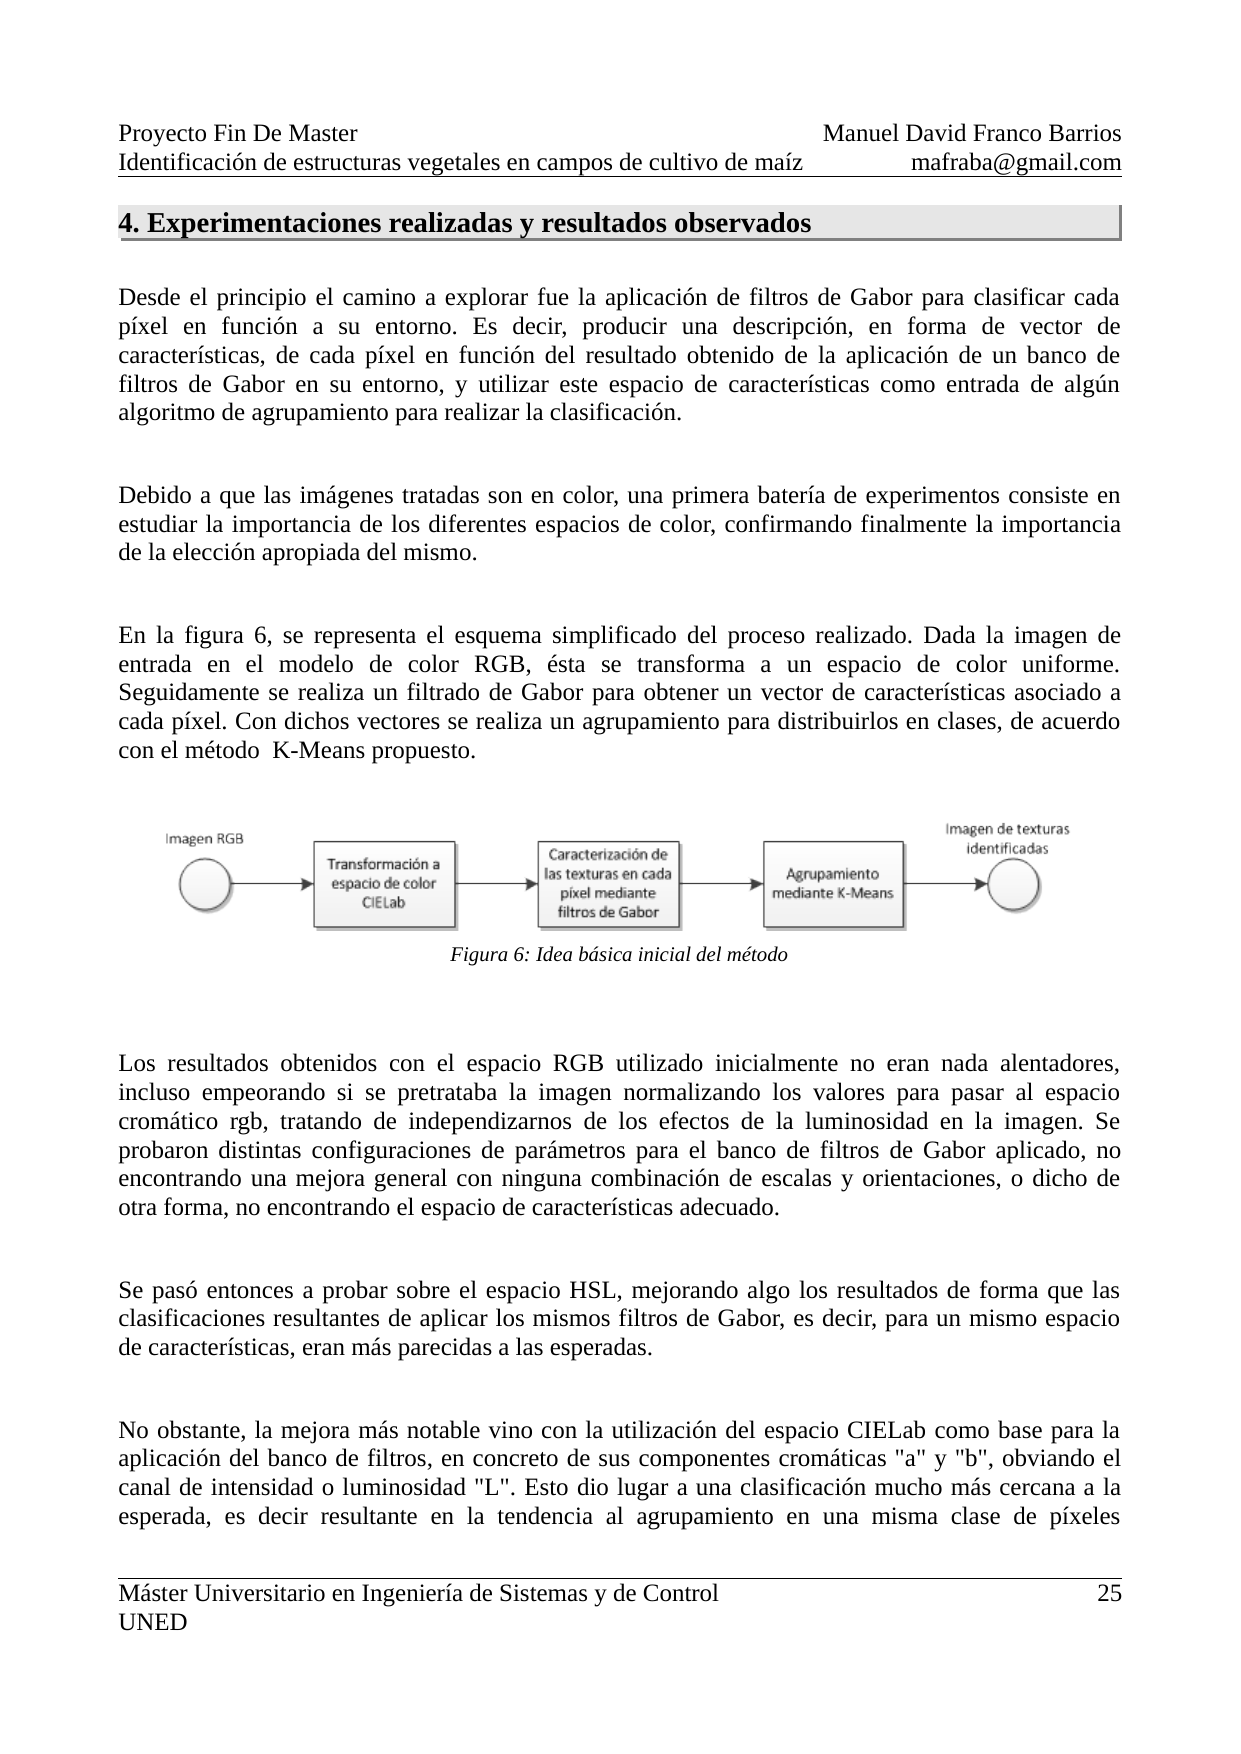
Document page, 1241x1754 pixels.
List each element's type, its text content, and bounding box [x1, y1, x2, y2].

text Los resultados obtenidos con el espacio RGB utilizado inicialmente no eran nada alentadores, incluso empeorando si se pretrataba la imagen normalizando los valores para pasar al espacio cromático rgb, tratando de independizarnos de los efectos de la luminosidad en la imagen. Se probaron distintas configuraciones de parámetros para el banco de filtros de Gabor aplicado, no encontrando una mejora general con ninguna combinación de escalas y orientaciones, o dicho de otra forma, no encontrando el espacio de características adecuado. [118, 1048, 1122, 1221]
text Desde el principio el camino a explorar fue la aplicación de filtros de Gabor para clasificar cada píxel en función a su entorno. Es decir, producir una descripción, en forma de vector de características, de cada píxel en función del resultado obtenido de la aplicación de un banco de filtros de Gabor en su entorno, y utilizar este espacio de características como entrada de algún algoritmo de agrupamiento para realizar la clasificación. [118, 282, 1122, 426]
text En la figura 6, se representa el esquema simplificado del proceso realizado. Dada la imagen de entrada en el modelo de color RGB, ésta se transforma a un espacio de color uniforme. Seguidamente se realiza un filtrado de Gabor para obtener un vector de características asociado a cada píxel. Con dichos vectores se realiza un agrupamiento para distribuirlos en clases, de acuerdo con el método K-Means propuesto. [118, 620, 1122, 764]
text No obstante, la mejora más notable vino con la utilización del espacio CIELab como base para la aplicación del banco de filtros, en concreto de sus componentes cromáticas "a" y "b", obviando el canal de intensidad o luminosidad "L". Esto dio lugar a una clasificación mucho más cercana a la esperada, es decir resultante en la tendencia al agrupamiento en una misma clase de píxeles [118, 1415, 1122, 1530]
text Debido a que las imágenes tratadas son en color, una primera batería de experimentos consiste en estudiar la importancia de los diferentes espacios de color, confirmando finalmente la importancia de la elección apropiada del mismo. [118, 480, 1122, 566]
text Figura 6: Idea básica inicial del método [165, 931, 1075, 966]
subtitle 4. Experimentaciones realizadas y resultados observados [118, 205, 1119, 238]
picture [165, 817, 1075, 931]
text Se pasó entonces a probar sobre el espacio HSL, mejorando algo los resultados de forma que las clasificaciones resultantes de aplicar los mismos filtros de Gabor, es decir, para un mismo espacio de características, eran más parecidas a las esperadas. [118, 1275, 1122, 1361]
